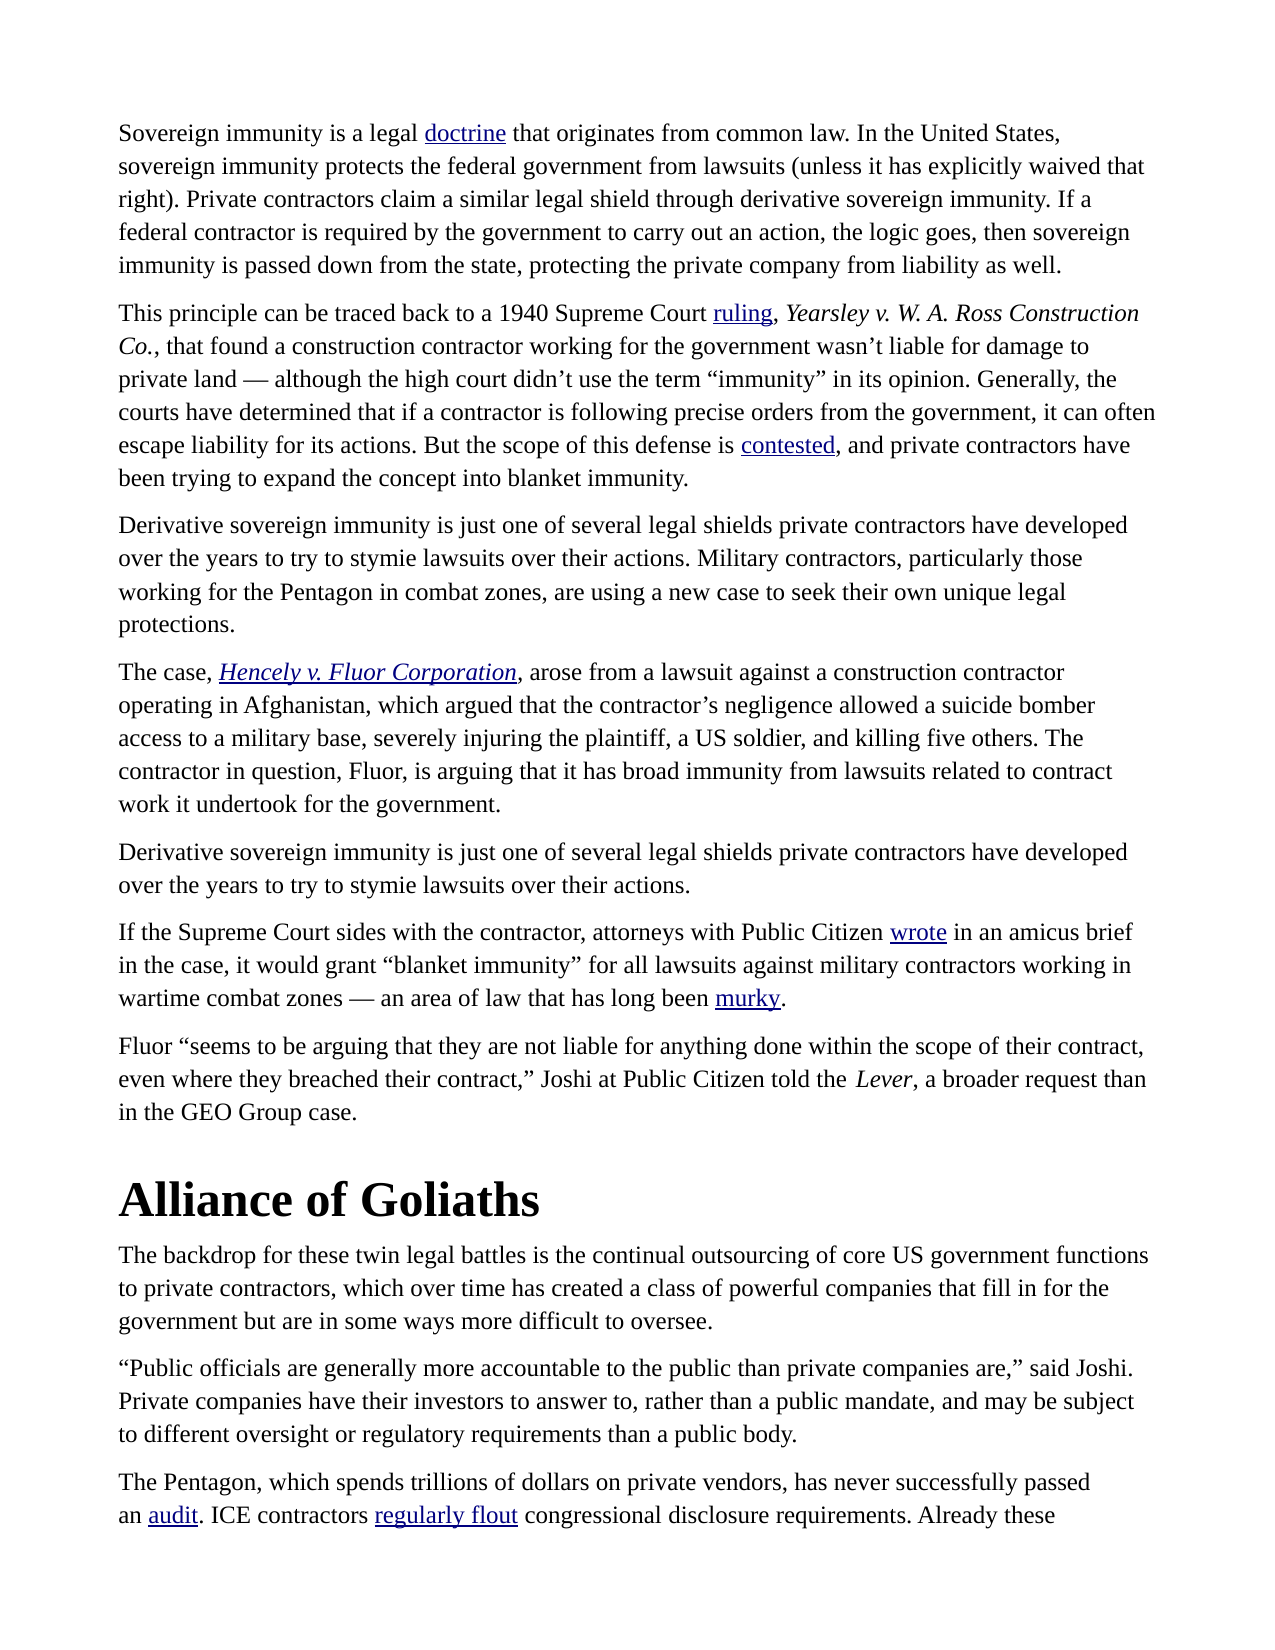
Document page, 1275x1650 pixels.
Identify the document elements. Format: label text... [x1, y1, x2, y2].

text This principle can be traced back to a 1940 Supreme Court ruling, Yearsley v. W. A. Ross Construction Co., that found a construction contractor working for the government wasn’t liable for damage to private land — although the high court didn’t use the term “immunity” in its opinion. Generally, the courts have determined that if a contractor is following precise orders from the government, it can often escape liability for its actions. But the scope of this defense is contested, and private contractors have been trying to expand the concept into blanket immunity. [118, 298, 1157, 492]
text Sovereign immunity is a legal doctrine that originates from common law. In the United States, sovereign immunity protects the federal government from lawsuits (unless it has explicitly waived that right). Private contractors claim a similar legal shield through derivative sovereign immunity. If a federal contractor is required by the government to carry out an action, the logic goes, then sovereign immunity is passed down from the state, protecting the private company from liability as well. [118, 118, 1157, 279]
text The backdrop for these twin legal battles is the continual outsourcing of core US government functions to private contractors, which over time has created a class of powerful companies that fill in for the government but are in some ways more difficult to oversee. [118, 1240, 1157, 1334]
text Derivative sovereign immunity is just one of several legal shields private contractors have developed over the years to try to stymie lawsuits over their actions. [118, 837, 1157, 899]
text Derivative sovereign immunity is just one of several legal shields private contractors have developed over the years to try to stymie lawsuits over their actions. Military contractors, particularly those working for the Pentagon in combat zones, are using a new case to seek their own unique legal protections. [118, 511, 1157, 638]
text The Pentagon, which spends trillions of dollars on private vendors, has never successfully passed an audit. ICE contractors regularly flout congressional disclosure requirements. Already these [118, 1467, 1157, 1529]
text Fluor “seems to be arguing that they are not liable for anything done within the scope of their contract, even where they breached their contract,” Joshi at Public Citizen told the Lever, a broader request than in the GEO Group case. [118, 1031, 1157, 1126]
text “Public officials are generally more accountable to the public than private companies are,” said Joshi. Private companies have their investors to answer to, rather than a public mandate, and may be subject to different oversight or regulatory requirements than a public body. [118, 1353, 1157, 1448]
subtitle Alliance of Goliaths [118, 1170, 1157, 1227]
text If the Supreme Court sides with the contractor, attorneys with Public Citizen wrote in an amicus brief in the case, it would grant “blanket immunity” for all lawsuits against military contractors working in wartime combat zones — an area of law that has long been murky. [118, 917, 1157, 1012]
text The case, Hencely v. Fluor Corporation, arose from a lawsuit against a construction contractor operating in Afghanistan, which argued that the contractor’s negligence allowed a suicide bomber access to a military base, severely injuring the plaintiff, a US soldier, and killing five others. The contractor in question, Fluor, is arguing that it has broad immunity from lawsuits related to contract work it undertook for the government. [118, 657, 1157, 818]
